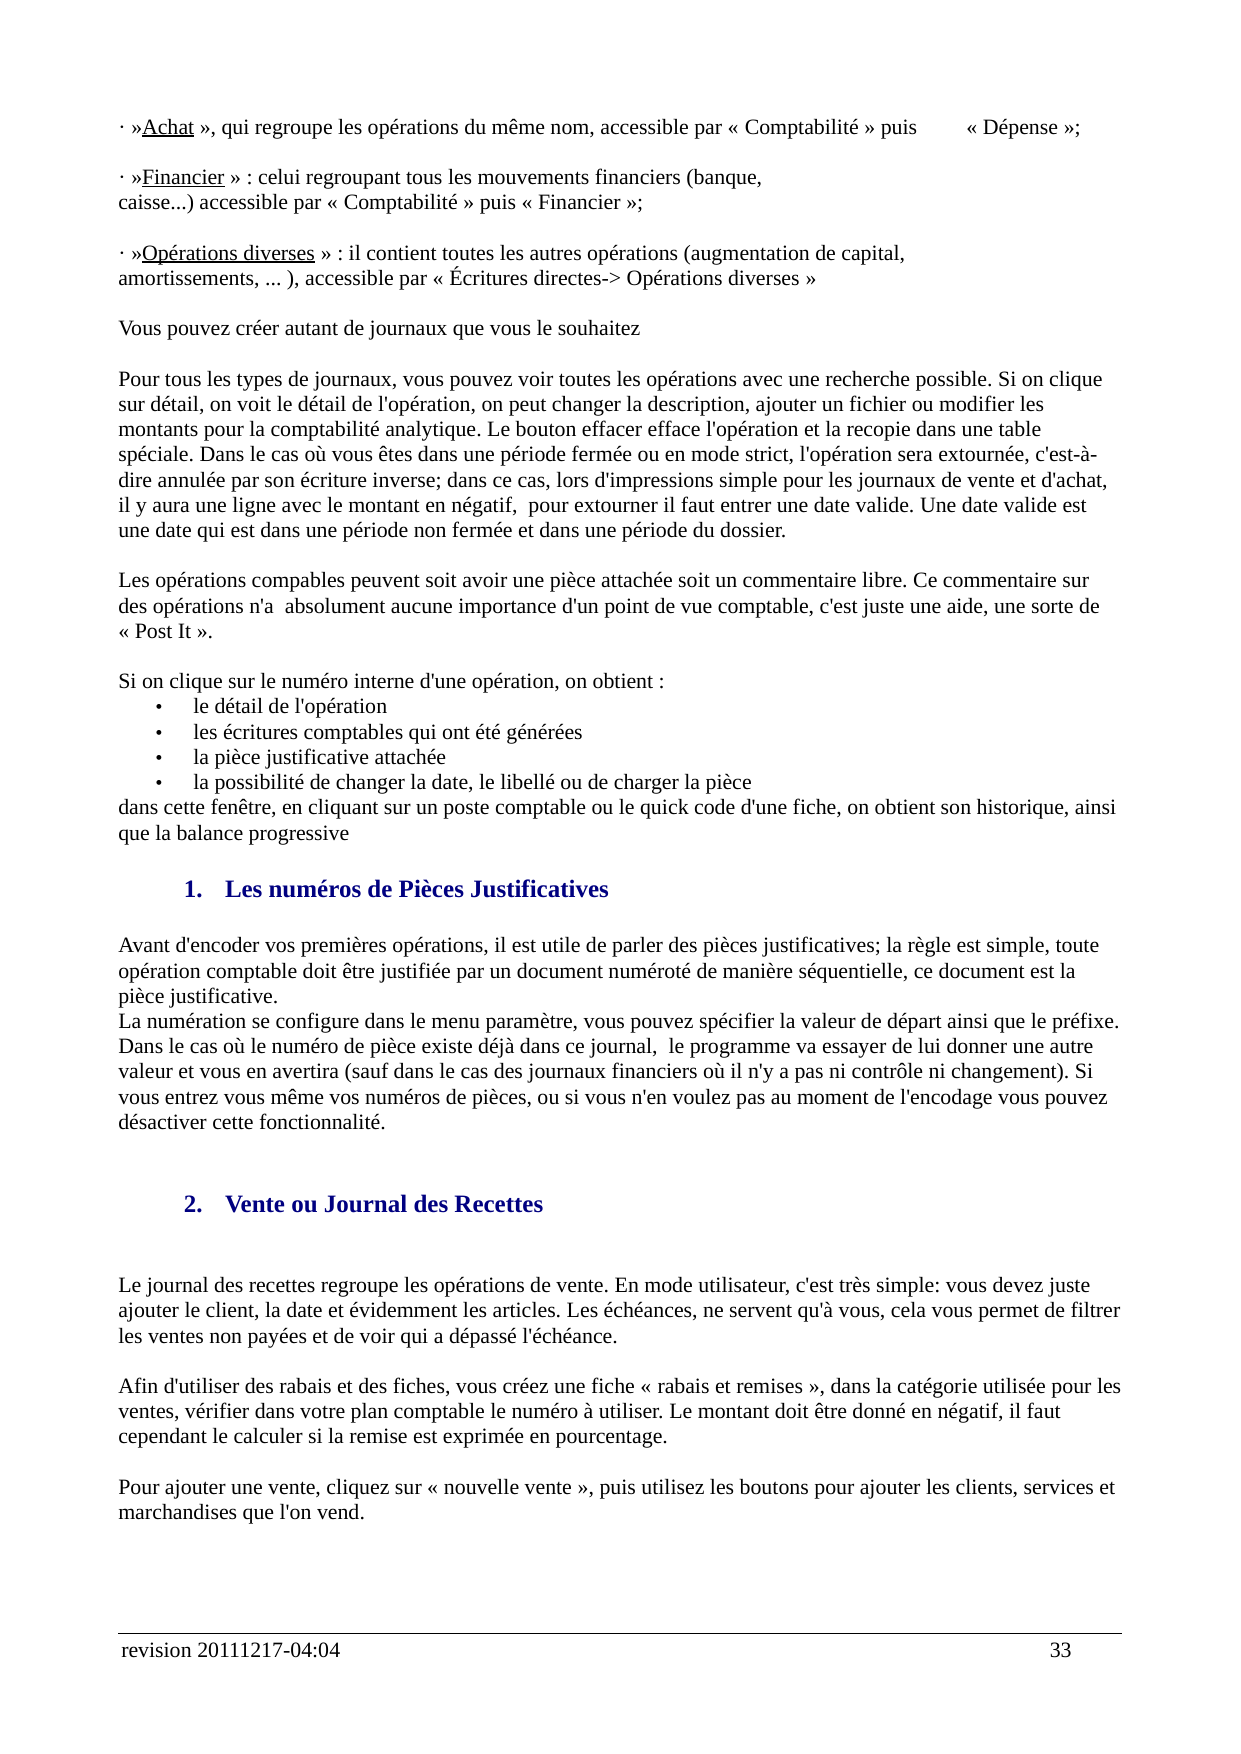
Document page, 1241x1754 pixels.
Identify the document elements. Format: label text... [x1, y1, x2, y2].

text · »Financier » : celui regroupant tous les mouvements financiers (banque, [118, 164, 1122, 189]
list la pièce justificative attachée [156, 744, 1122, 769]
text Pour ajouter une vente, cliquez sur « nouvelle vente », puis utilisez les boutons pour ajouter les clients, services et marchandises que l'on vend. [118, 1474, 1122, 1524]
text Afin d'utiliser des rabais et des fiches, vous créez une fiche « rabais et remises », dans la catégorie utilisée pour les ventes, vérifier dans votre plan comptable le numéro à utiliser. Le montant doit être donné en négatif, il faut cependant le calculer si la remise est exprimée en pourcentage. [118, 1373, 1122, 1449]
list le détail de l'opération [156, 693, 1122, 719]
text dans cette fenêtre, en cliquant sur un poste comptable ou le quick code d'une fiche, on obtient son historique, ainsi que la balance progressive [118, 794, 1122, 845]
text caisse...) accessible par « Comptabilité » puis « Financier »; [118, 189, 1122, 214]
text Vous pouvez créer autant de journaux que vous le souhaitez [118, 315, 1122, 341]
list les écritures comptables qui ont été générées [156, 719, 1122, 744]
subtitle Les numéros de Pièces Justificatives [177, 874, 1122, 903]
text · »Achat », qui regroupe les opérations du même nom, accessible par « Comptabilité » puis « Dépense »; [118, 114, 1122, 139]
text Les opérations compables peuvent soit avoir une pièce attachée soit un commentaire libre. Ce commentaire sur des opérations n'a absolument aucune importance d'un point de vue comptable, c'est juste une aide, une sorte de « Post It ». [118, 567, 1122, 643]
text Le journal des recettes regroupe les opérations de vente. En mode utilisateur, c'est très simple: vous devez juste ajouter le client, la date et évidemment les articles. Les échéances, ne servent qu'à vous, cela vous permet de filtrer les ventes non payées et de voir qui a dépassé l'échéance. [118, 1272, 1122, 1348]
text Avant d'encoder vos premières opérations, il est utile de parler des pièces justificatives; la règle est simple, toute opération comptable doit être justifiée par un document numéroté de manière séquentielle, ce document est la pièce justificative. [118, 932, 1122, 1008]
text · »Opérations diverses » : il contient toutes les autres opérations (augmentation de capital, amortissements, ... ), accessible par « Écritures directes-> Opérations diverses » [118, 240, 1122, 290]
text Si on clique sur le numéro interne d'une opération, on obtient : [118, 668, 1122, 693]
list la possibilité de changer la date, le libellé ou de charger la pièce [156, 769, 1122, 794]
subtitle Vente ou Journal des Recettes [177, 1189, 1122, 1218]
text Pour tous les types de journaux, vous pouvez voir toutes les opérations avec une recherche possible. Si on clique sur détail, on voit le détail de l'opération, on peut changer la description, ajouter un fichier ou modifier les montants pour la comptabilité analytique. Le bouton effacer efface l'opération et la recopie dans une table spéciale. Dans le cas où vous êtes dans une période fermée ou en mode strict, l'opération sera extournée, c'est-à-dire annulée par son écriture inverse; dans ce cas, lors d'impressions simple pour les journaux de vente et d'achat, il y aura une ligne avec le montant en négatif, pour extourner il faut entrer une date valide. Une date valide est une date qui est dans une période non fermée et dans une période du dossier. [118, 366, 1122, 542]
text La numération se configure dans le menu paramètre, vous pouvez spécifier la valeur de départ ainsi que le préfixe. Dans le cas où le numéro de pièce existe déjà dans ce journal, le programme va essayer de lui donner une autre valeur et vous en avertira (sauf dans le cas des journaux financiers où il n'y a pas ni contrôle ni changement). Si vous entrez vous même vos numéros de pièces, ou si vous n'en voulez pas au moment de l'encodage vous pouvez désactiver cette fonctionnalité. [118, 1008, 1122, 1134]
